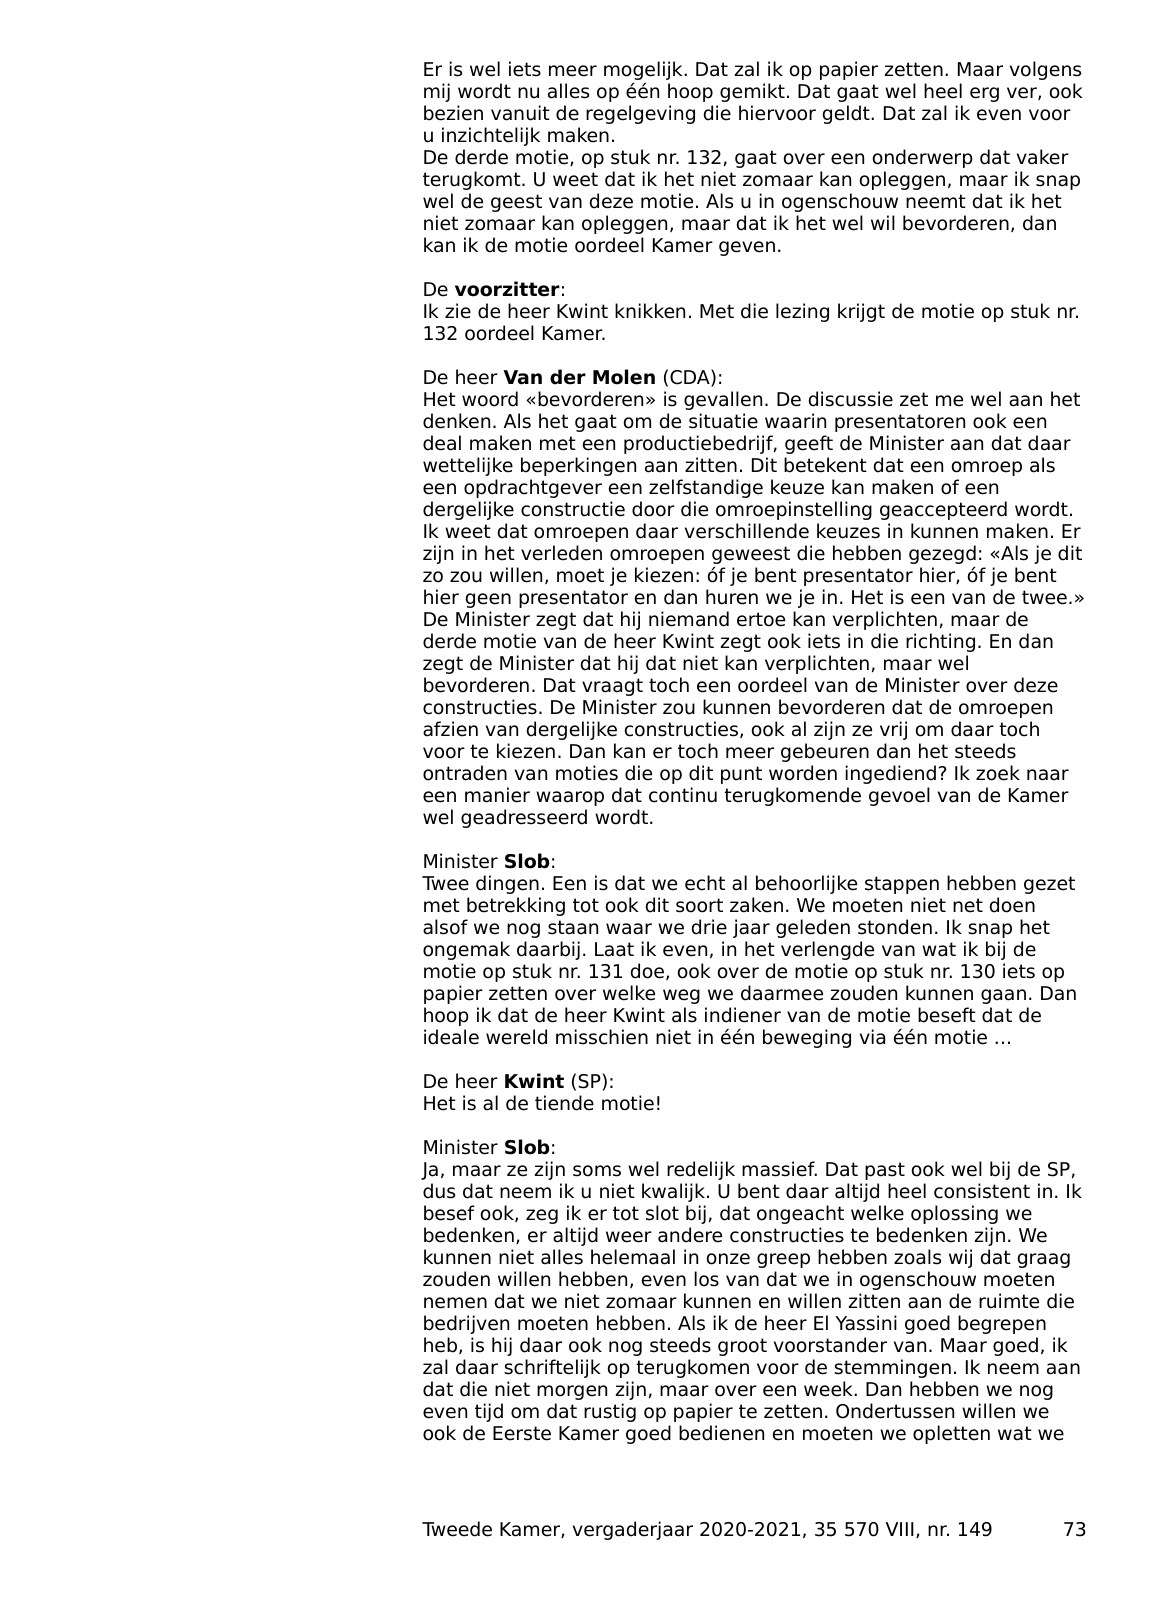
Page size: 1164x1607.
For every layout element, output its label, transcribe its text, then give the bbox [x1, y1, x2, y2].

text Ik zie de heer Kwint knikken. Met die lezing krijgt de motie op stuk nr. 132 oordeel Kamer. [422, 301, 1087, 345]
text Minister Slob: [422, 851, 1087, 873]
text Het woord «bevorderen» is gevallen. De discussie zet me wel aan het denken. Als het gaat om de situatie waarin presentatoren ook een deal maken met een productiebedrijf, geeft de Minister aan dat daar wettelijke beperkingen aan zitten. Dit betekent dat een omroep als een opdrachtgever een zelfstandige keuze kan maken of een dergelijke constructie door die omroepinstelling geaccepteerd wordt. Ik weet dat omroepen daar verschillende keuzes in kunnen maken. Er zijn in het verleden omroepen geweest die hebben gezegd: «Als je dit zo zou willen, moet je kiezen: óf je bent presentator hier, óf je bent hier geen presentator en dan huren we je in. Het is een van de twee.» De Minister zegt dat hij niemand ertoe kan verplichten, maar de derde motie van de heer Kwint zegt ook iets in die richting. En dan zegt de Minister dat hij dat niet kan verplichten, maar wel bevorderen. Dat vraagt toch een oordeel van de Minister over deze constructies. De Minister zou kunnen bevorderen dat de omroepen afzien van dergelijke constructies, ook al zijn ze vrij om daar toch voor te kiezen. Dan kan er toch meer gebeuren dan het steeds ontraden van moties die op dit punt worden ingediend? Ik zoek naar een manier waarop dat continu terugkomende gevoel van de Kamer wel geadresseerd wordt. [422, 389, 1087, 829]
text De derde motie, op stuk nr. 132, gaat over een onderwerp dat vaker terugkomt. U weet dat ik het niet zomaar kan opleggen, maar ik snap wel de geest van deze motie. Als u in ogenschouw neemt dat ik het niet zomaar kan opleggen, maar dat ik het wel wil bevorderen, dan kan ik de motie oordeel Kamer geven. [422, 147, 1087, 257]
text De heer Van der Molen (CDA): [422, 367, 1087, 389]
text Het is al de tiende motie! [422, 1093, 1087, 1115]
text De voorzitter: [422, 279, 1087, 301]
text Twee dingen. Een is dat we echt al behoorlijke stappen hebben gezet met betrekking tot ook dit soort zaken. We moeten niet net doen alsof we nog staan waar we drie jaar geleden stonden. Ik snap het ongemak daarbij. Laat ik even, in het verlengde van wat ik bij de motie op stuk nr. 131 doe, ook over de motie op stuk nr. 130 iets op papier zetten over welke weg we daarmee zouden kunnen gaan. Dan hoop ik dat de heer Kwint als indiener van de motie beseft dat de ideale wereld misschien niet in één beweging via één motie ... [422, 873, 1087, 1049]
text Er is wel iets meer mogelijk. Dat zal ik op papier zetten. Maar volgens mij wordt nu alles op één hoop gemikt. Dat gaat wel heel erg ver, ook bezien vanuit de regelgeving die hiervoor geldt. Dat zal ik even voor u inzichtelijk maken. [422, 59, 1087, 147]
text Minister Slob: [422, 1137, 1087, 1159]
text Ja, maar ze zijn soms wel redelijk massief. Dat past ook wel bij de SP, dus dat neem ik u niet kwalijk. U bent daar altijd heel consistent in. Ik besef ook, zeg ik er tot slot bij, dat ongeacht welke oplossing we bedenken, er altijd weer andere constructies te bedenken zijn. We kunnen niet alles helemaal in onze greep hebben zoals wij dat graag zouden willen hebben, even los van dat we in ogenschouw moeten nemen dat we niet zomaar kunnen en willen zitten aan de ruimte die bedrijven moeten hebben. Als ik de heer El Yassini goed begrepen heb, is hij daar ook nog steeds groot voorstander van. Maar goed, ik zal daar schriftelijk op terugkomen voor de stemmingen. Ik neem aan dat die niet morgen zijn, maar over een week. Dan hebben we nog even tijd om dat rustig op papier te zetten. Ondertussen willen we ook de Eerste Kamer goed bedienen en moeten we opletten wat we [422, 1159, 1087, 1445]
text De heer Kwint (SP): [422, 1071, 1087, 1093]
